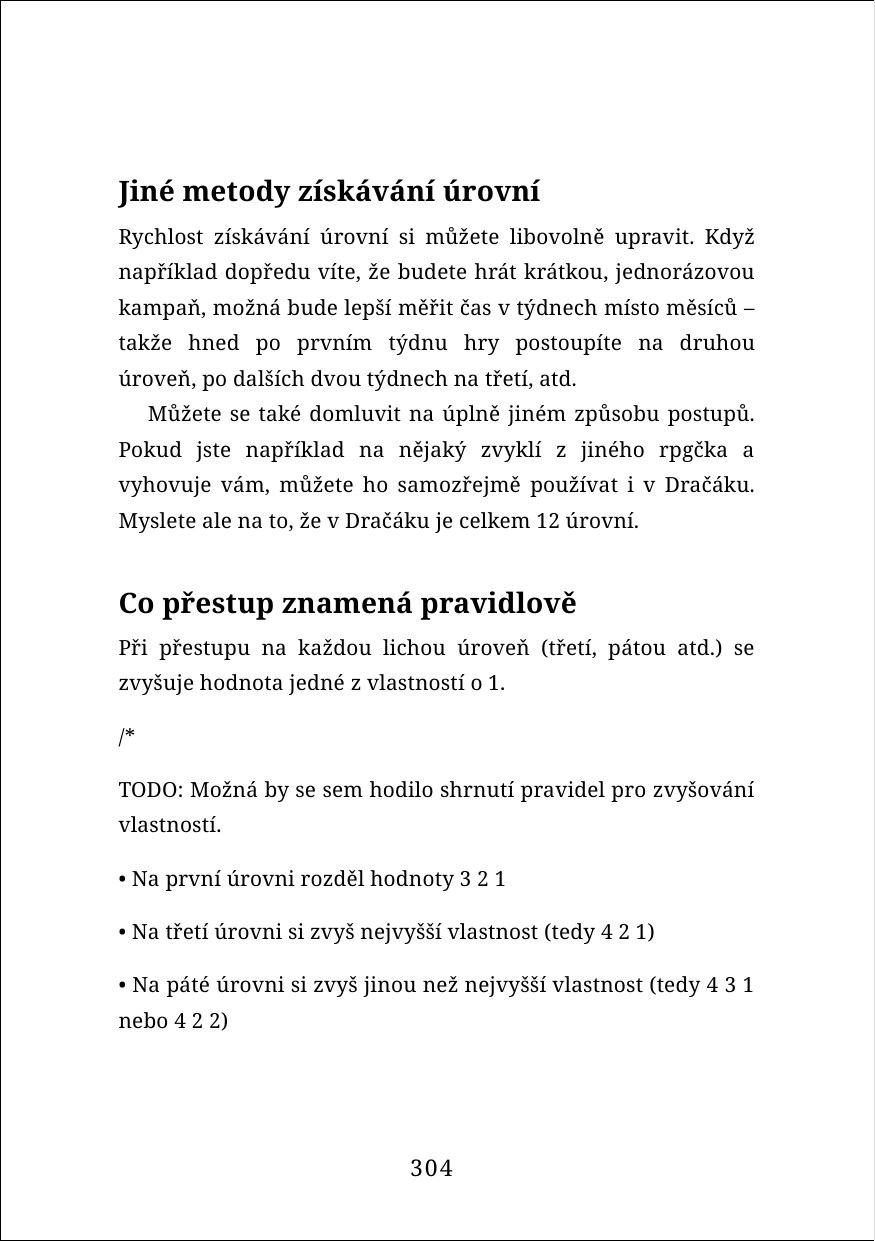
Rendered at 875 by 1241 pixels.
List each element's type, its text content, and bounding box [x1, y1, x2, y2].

text /* [118, 722, 756, 750]
text • Na páté úrovni si zvyš jinou než nejvyšší vlastnost (tedy 4 3 1 nebo 4 2 2) [118, 970, 756, 1034]
subtitle Co přestup znamená pravidlově [118, 583, 756, 621]
text Rychlost získávání úrovní si můžete libovolně upravit. Když například dopředu víte, že budete hrát krátkou, jednorázovou kampaň, možná bude lepší měřit čas v týdnech místo měsíců – takže hned po prvním týdnu hry postoupíte na druhou úroveň, po dalších dvou týdnech na třetí, atd. Můžete se také domluvit na úplně jiném způsobu postupů. Pokud jste například na nějaký zvyklí z jiného rpgčka a vyhovuje vám, můžete ho samozřejmě používat i v Dračáku. Myslete ale na to, že v Dračáku je celkem 12 úrovní. [118, 222, 756, 534]
subtitle Jiné metody získávání úrovní [118, 172, 756, 210]
text • Na třetí úrovni si zvyš nejvyšší vlastnost (tedy 4 2 1) [118, 917, 756, 945]
text Při přestupu na každou lichou úroveň (třetí, pátou atd.) se zvyšuje hodnota jedné z vlastností o 1. [118, 633, 756, 697]
text • Na první úrovni rozděl hodnoty 3 2 1 [118, 864, 756, 892]
text TODO: Možná by se sem hodilo shrnutí pravidel pro zvyšování vlastností. [118, 775, 756, 839]
